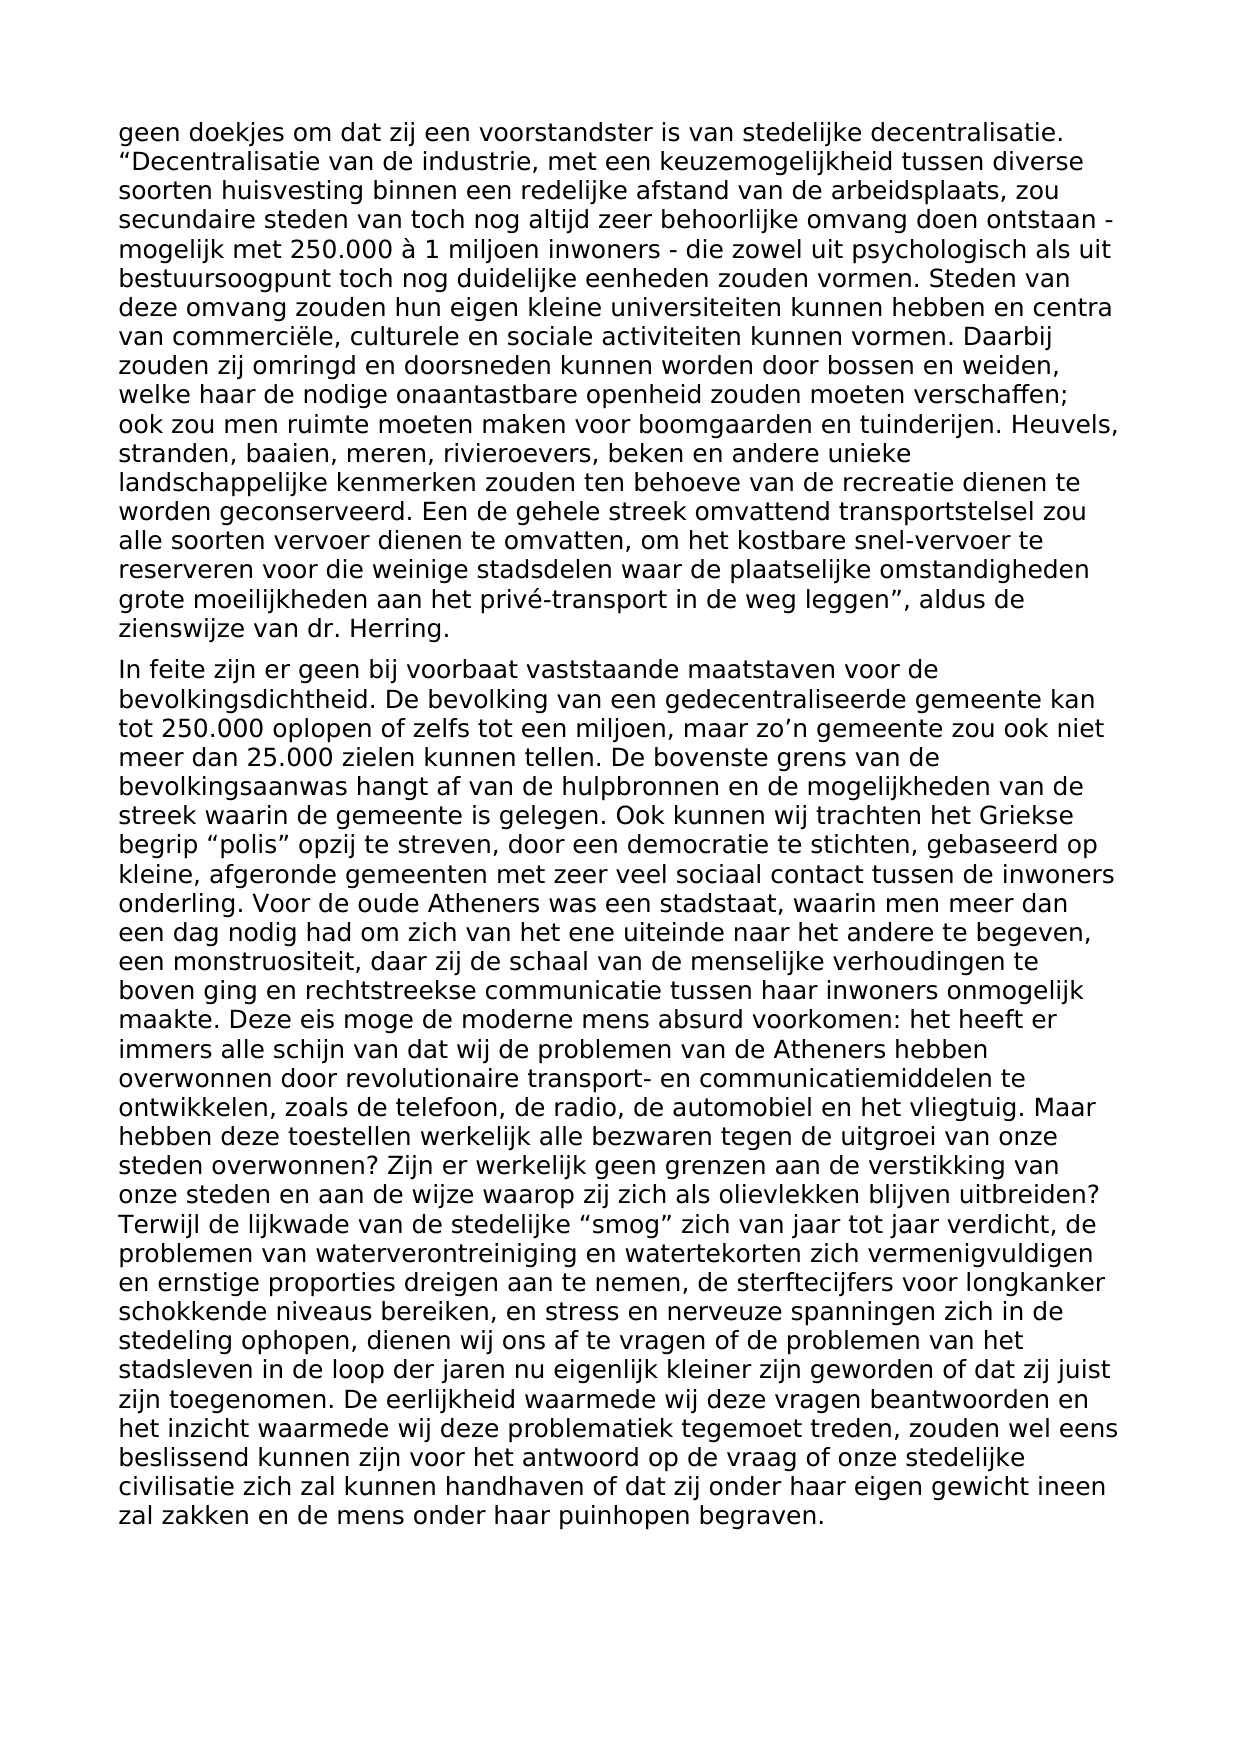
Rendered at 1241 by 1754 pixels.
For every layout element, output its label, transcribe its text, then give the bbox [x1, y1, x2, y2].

text geen doekjes om dat zij een voorstandster is van stedelijke decentralisatie. “Decentralisatie van de industrie, met een keuzemogelijkheid tussen diverse soorten huisvesting binnen een redelijke afstand van de arbeidsplaats, zou secundaire steden van toch nog altijd zeer behoorlijke omvang doen ontstaan - mogelijk met 250.000 à 1 miljoen inwoners - die zowel uit psychologisch als uit bestuursoogpunt toch nog duidelijke eenheden zouden vormen. Steden van deze omvang zouden hun eigen kleine universiteiten kunnen hebben en centra van commerciële, culturele en sociale activiteiten kunnen vormen. Daarbij zouden zij omringd en doorsneden kunnen worden door bossen en weiden, welke haar de nodige onaantastbare openheid zouden moeten verschaffen; ook zou men ruimte moeten maken voor boomgaarden en tuinderijen. Heuvels, stranden, baaien, meren, rivieroevers, beken en andere unieke landschappelijke kenmerken zouden ten behoeve van de recreatie dienen te worden geconserveerd. Een de gehele streek omvattend transportstelsel zou alle soorten vervoer dienen te omvatten, om het kostbare snel-vervoer te reserveren voor die weinige stadsdelen waar de plaatselijke omstandigheden grote moeilijkheden aan het privé-transport in de weg leggen”, aldus de zienswijze van dr. Herring. [118, 118, 1122, 643]
text In feite zijn er geen bij voorbaat vaststaande maatstaven voor de bevolkingsdichtheid. De bevolking van een gedecentraliseerde gemeente kan tot 250.000 oplopen of zelfs tot een miljoen, maar zo’n gemeente zou ook niet meer dan 25.000 zielen kunnen tellen. De bovenste grens van de bevolkingsaanwas hangt af van de hulpbronnen en de mogelijkheden van de streek waarin de gemeente is gelegen. Ook kunnen wij trachten het Griekse begrip “polis” opzij te streven, door een democratie te stichten, gebaseerd op kleine, afgeronde gemeenten met zeer veel sociaal contact tussen de inwoners onderling. Voor de oude Atheners was een stadstaat, waarin men meer dan een dag nodig had om zich van het ene uiteinde naar het andere te begeven, een monstruositeit, daar zij de schaal van de menselijke verhoudingen te boven ging en rechtstreekse communicatie tussen haar inwoners onmogelijk maakte. Deze eis moge de moderne mens absurd voorkomen: het heeft er immers alle schijn van dat wij de problemen van de Atheners hebben overwonnen door revolutionaire transport- en communicatiemiddelen te ontwikkelen, zoals de telefoon, de radio, de automobiel en het vliegtuig. Maar hebben deze toestellen werkelijk alle bezwaren tegen de uitgroei van onze steden overwonnen? Zijn er werkelijk geen grenzen aan de verstikking van onze steden en aan de wijze waarop zij zich als olievlekken blijven uitbreiden? Terwijl de lijkwade van de stedelijke “smog” zich van jaar tot jaar verdicht, de problemen van waterverontreiniging en watertekorten zich vermenigvuldigen en ernstige proporties dreigen aan te nemen, de sterftecijfers voor longkanker schokkende niveaus bereiken, en stress en nerveuze spanningen zich in de stedeling ophopen, dienen wij ons af te vragen of de problemen van het stadsleven in de loop der jaren nu eigenlijk kleiner zijn geworden of dat zij juist zijn toegenomen. De eerlijkheid waarmede wij deze vragen beantwoorden en het inzicht waarmede wij deze problematiek tegemoet treden, zouden wel eens beslissend kunnen zijn voor het antwoord op de vraag of onze stedelijke civilisatie zich zal kunnen handhaven of dat zij onder haar eigen gewicht ineen zal zakken en de mens onder haar puinhopen begraven. [118, 656, 1122, 1531]
